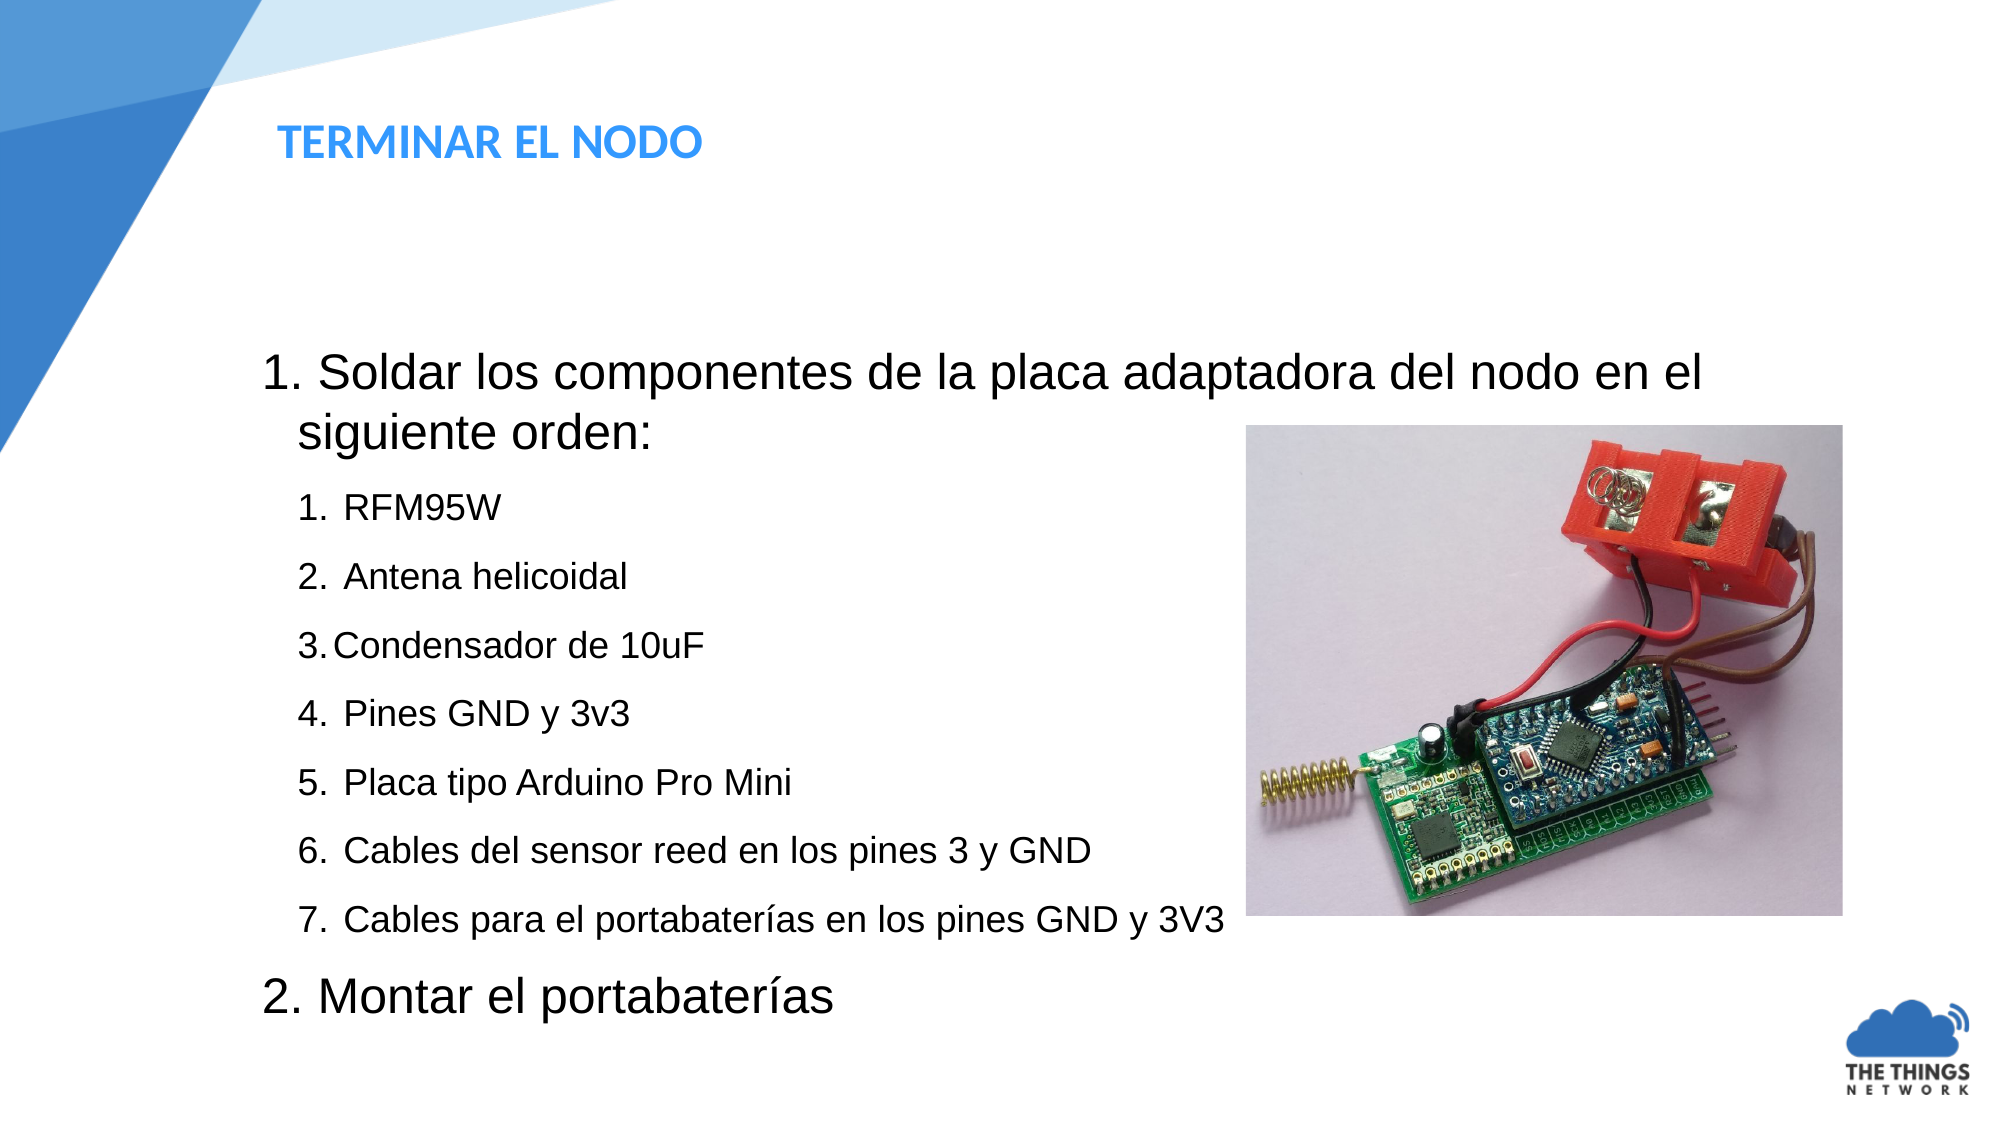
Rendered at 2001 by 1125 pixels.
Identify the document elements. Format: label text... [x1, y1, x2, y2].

text_box TERMINAR EL NODO [99, 44, 1900, 233]
text_box Soldar los componentes de la placa adaptadora del nodo en el siguiente orden: RFM95W Antena helicoidal Condensador de 10uF Pines GND y 3v3 Placa tipo Arduino Pro Mini Cables del sensor reed en los pines 3 y GND Cables para el portabaterías en los pines GND y 3V3 Montar el portabaterías [261, 339, 1878, 1014]
picture [0, 0, 1970, 1095]
